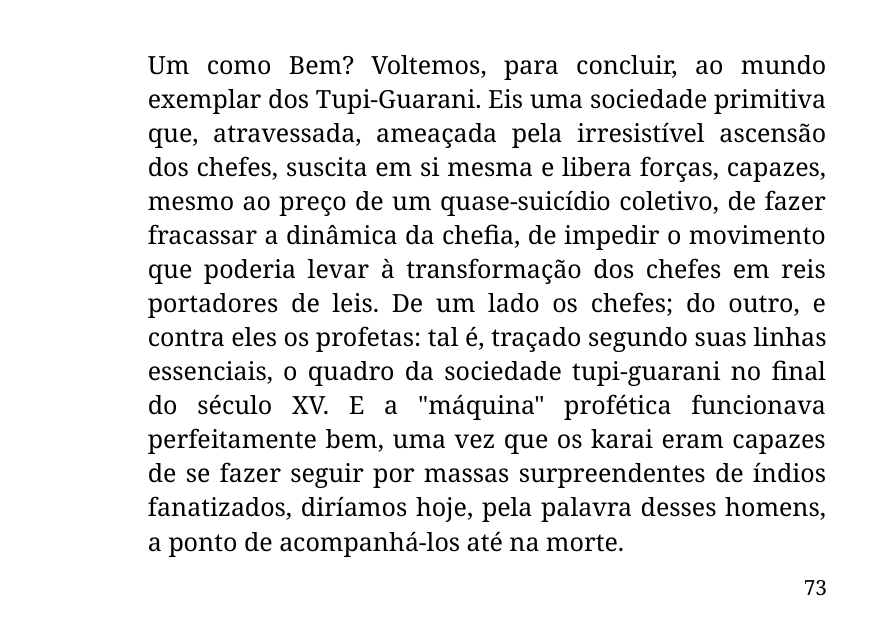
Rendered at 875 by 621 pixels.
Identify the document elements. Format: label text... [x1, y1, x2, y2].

text Um como Bem? Voltemos, para concluir, ao mundo exemplar dos Tupi-Guarani. Eis uma sociedade primitiva que, atravessada, ameaçada pela irresistível ascensão dos chefes, suscita em si mesma e libera forças, capazes, mesmo ao preço de um quase-suicídio coletivo, de fazer fracassar a dinâmica da chefia, de impedir o movimento que poderia levar à transformação dos chefes em reis portadores de leis. De um lado os chefes; do outro, e contra eles os profetas: tal é, traçado segundo suas linhas essenciais, o quadro da sociedade tupi-guarani no final do século XV. E a "máquina" profética funcionava perfeitamente bem, uma vez que os karai eram capazes de se fazer seguir por massas surpreendentes de índios fanatizados, diríamos hoje, pela palavra desses homens, a ponto de acompanhá-los até na morte. [148, 47, 827, 558]
